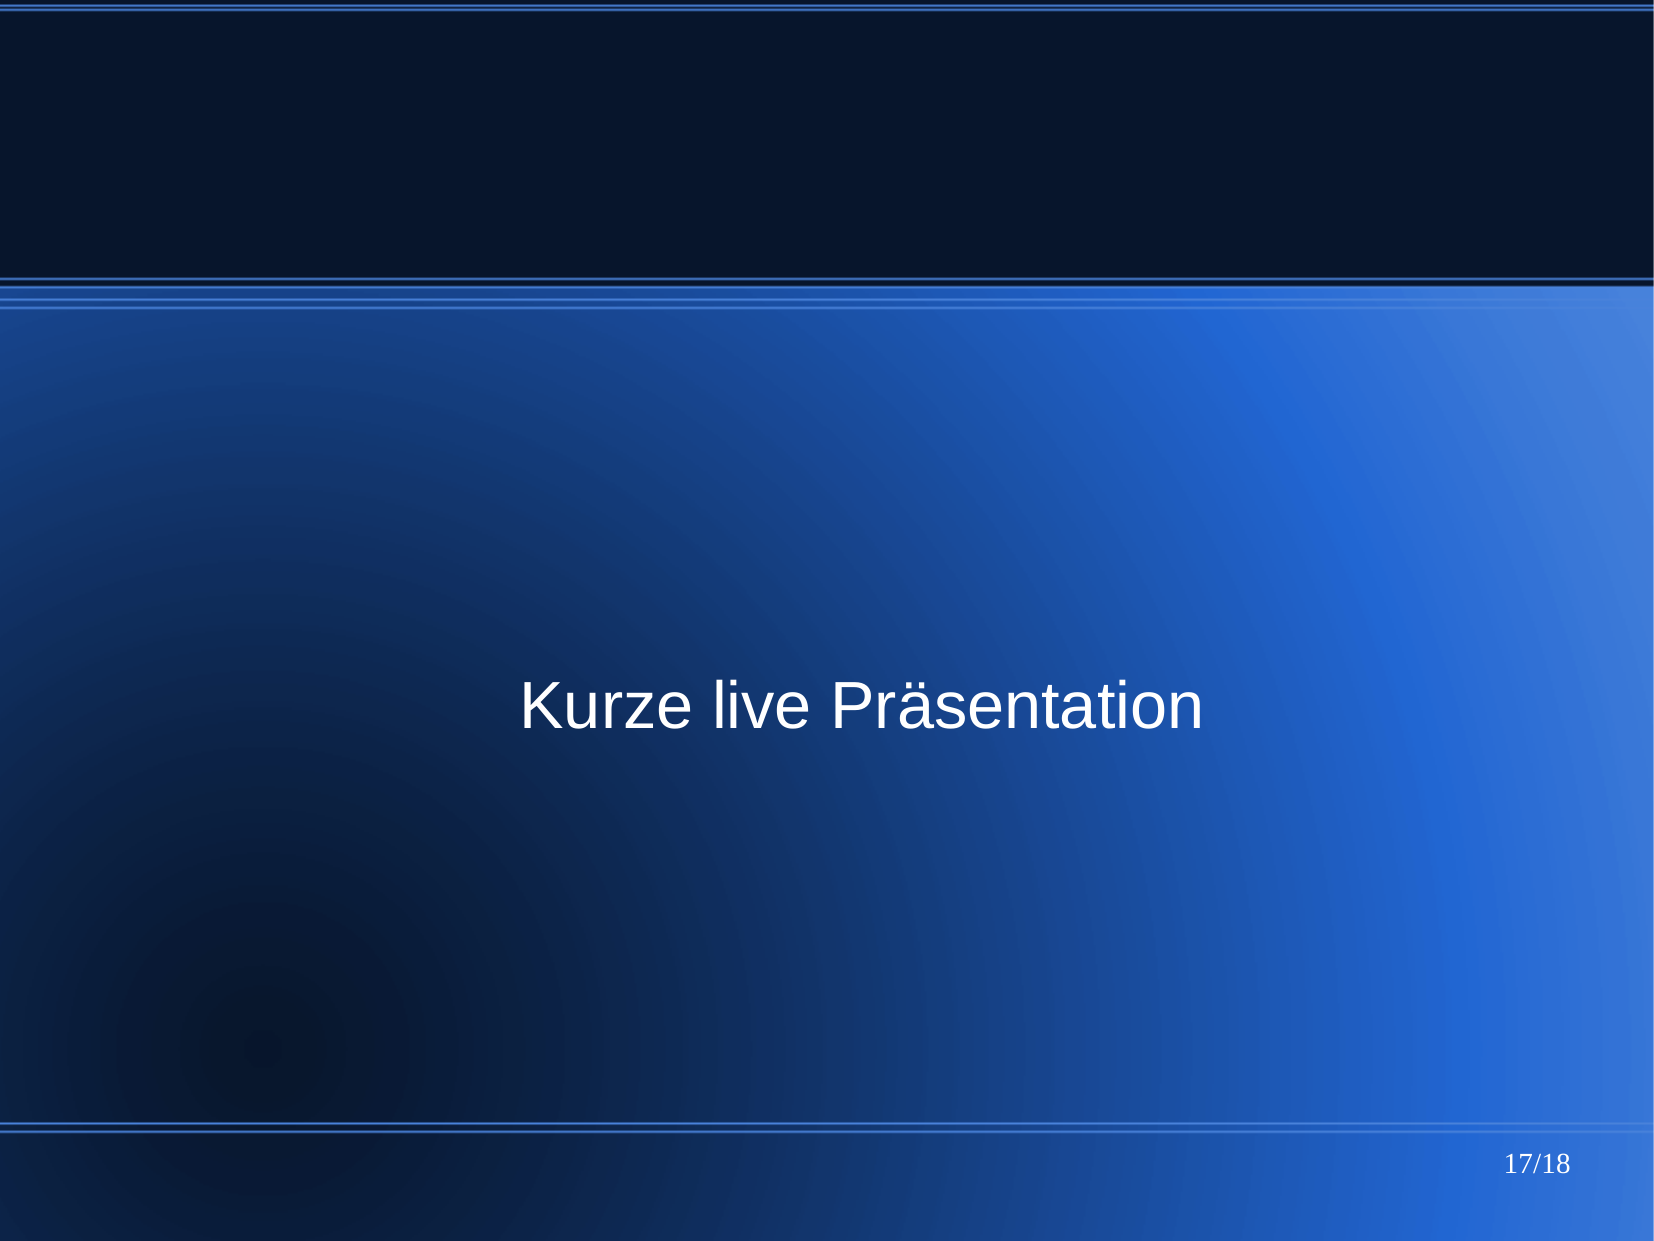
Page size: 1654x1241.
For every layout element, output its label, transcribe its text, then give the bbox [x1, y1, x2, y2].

picture [0, 0, 1654, 1241]
list Kurze live Präsentation [82, 355, 1571, 1058]
